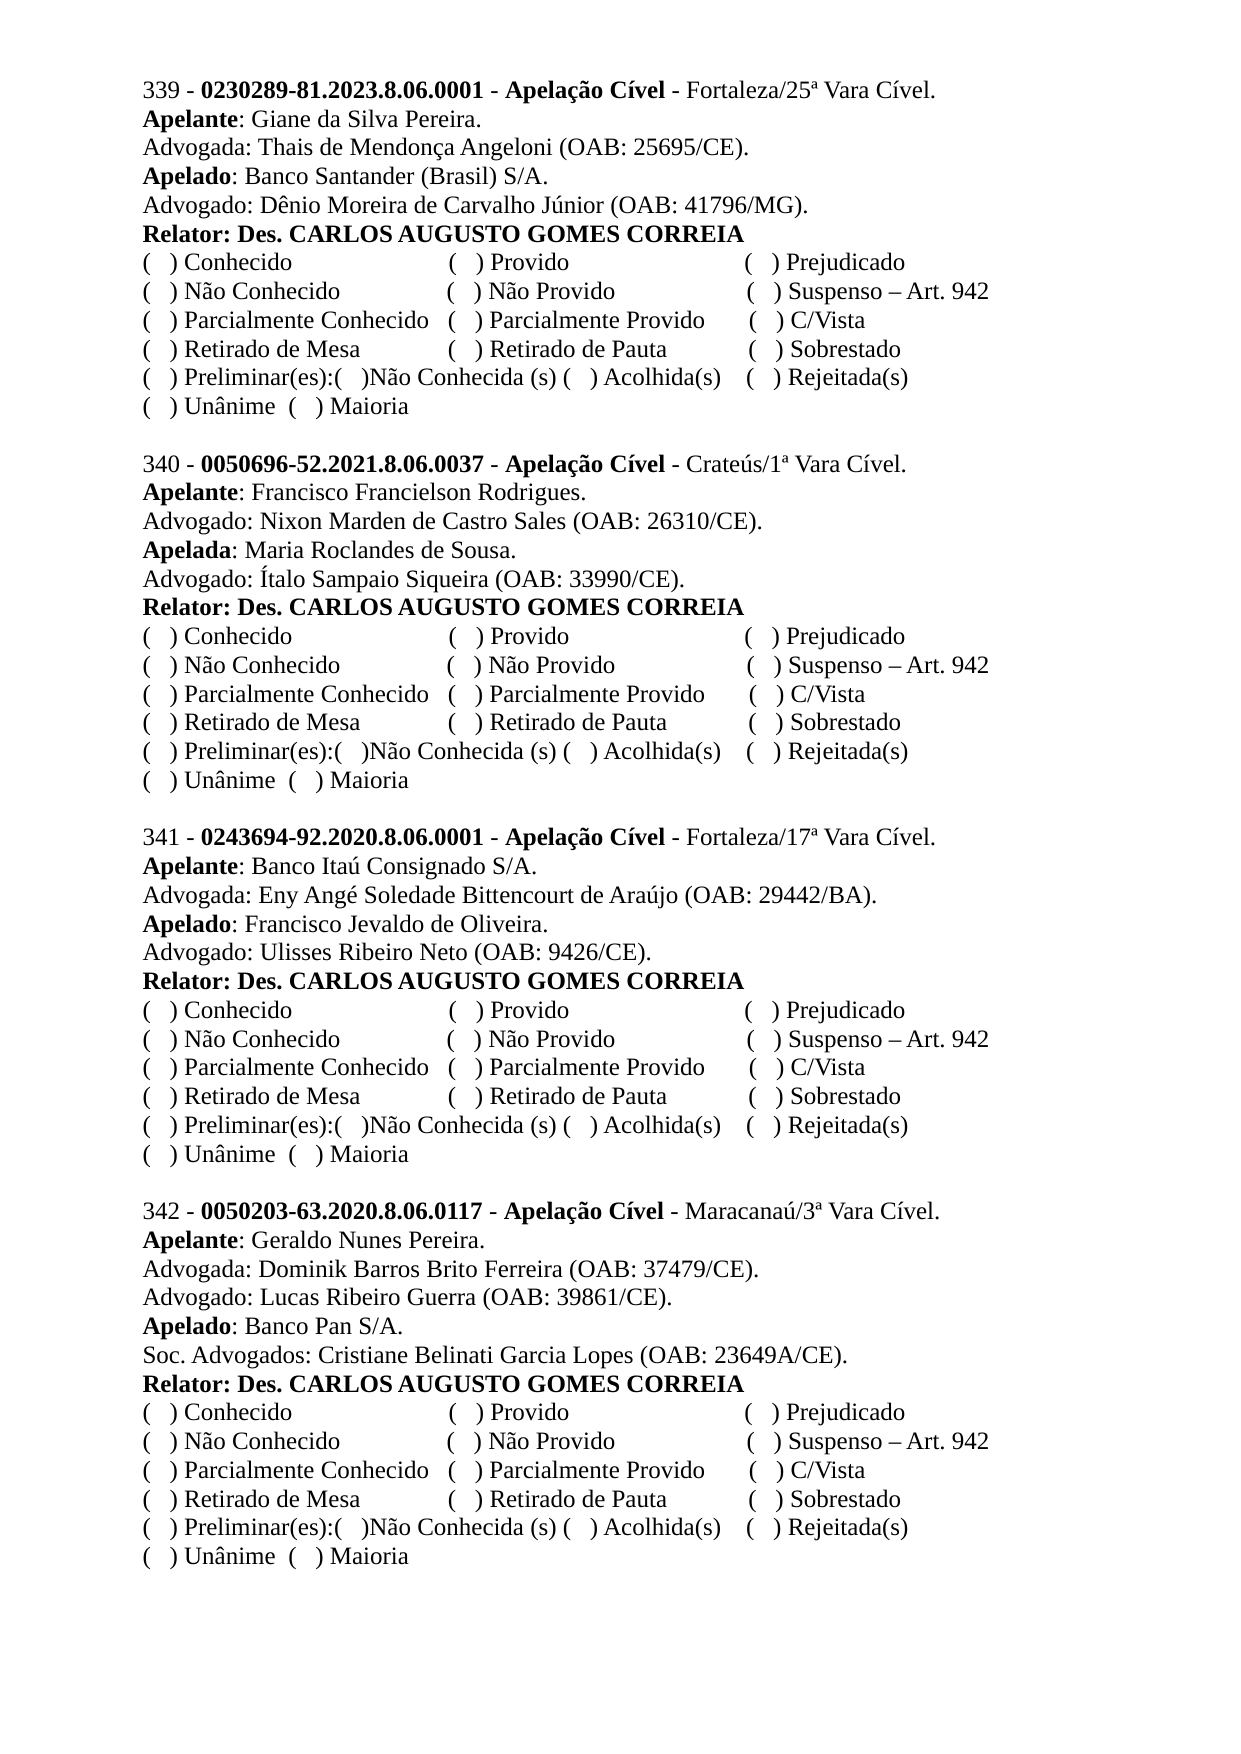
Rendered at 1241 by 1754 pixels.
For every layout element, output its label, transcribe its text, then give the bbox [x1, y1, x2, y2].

text ( ) Conhecido ( ) Provido ( ) Prejudicado [142, 1397, 1141, 1426]
text Advogado: Ulisses Ribeiro Neto (OAB: 9426/CE). [142, 937, 1141, 966]
text ( ) Parcialmente Conhecido ( ) Parcialmente Provido ( ) C/Vista [142, 679, 1158, 707]
text 339 - 0230289-81.2023.8.06.0001 - Apelação Cível - Fortaleza/25ª Vara Cível. [142, 75, 1141, 104]
text Apelante: Banco Itaú Consignado S/A. [142, 851, 1141, 880]
text ( ) Retirado de Mesa ( ) Retirado de Pauta ( ) Sobrestado [142, 707, 1158, 736]
text Relator: Des. CARLOS AUGUSTO GOMES CORREIA [142, 592, 1141, 621]
text ( ) Preliminar(es):( )Não Conhecida (s) ( ) Acolhida(s) ( ) Rejeitada(s) [142, 1110, 1158, 1139]
text ( ) Conhecido ( ) Provido ( ) Prejudicado [142, 995, 1141, 1024]
text Advogada: Eny Angé Soledade Bittencourt de Araújo (OAB: 29442/BA). [142, 880, 1141, 909]
text ( ) Preliminar(es):( )Não Conhecida (s) ( ) Acolhida(s) ( ) Rejeitada(s) [142, 1512, 1158, 1541]
text Apelado: Banco Santander (Brasil) S/A. [142, 161, 1141, 190]
text Apelante: Geraldo Nunes Pereira. [142, 1225, 1141, 1254]
text Soc. Advogados: Cristiane Belinati Garcia Lopes (OAB: 23649A/CE). [142, 1340, 1141, 1369]
text ( ) Preliminar(es):( )Não Conhecida (s) ( ) Acolhida(s) ( ) Rejeitada(s) [142, 362, 1158, 391]
text ( ) Parcialmente Conhecido ( ) Parcialmente Provido ( ) C/Vista [142, 1455, 1158, 1484]
text ( ) Retirado de Mesa ( ) Retirado de Pauta ( ) Sobrestado [142, 334, 1158, 362]
text ( ) Não Conhecido ( ) Não Provido ( ) Suspenso – Art. 942 [142, 276, 1158, 305]
text ( ) Não Conhecido ( ) Não Provido ( ) Suspenso – Art. 942 [142, 650, 1158, 679]
text ( ) Conhecido ( ) Provido ( ) Prejudicado [142, 621, 1141, 650]
text Advogada: Dominik Barros Brito Ferreira (OAB: 37479/CE). [142, 1254, 1141, 1282]
text ( ) Unânime ( ) Maioria [142, 1139, 1158, 1167]
text 342 - 0050203-63.2020.8.06.0117 - Apelação Cível - Maracanaú/3ª Vara Cível. [142, 1196, 1141, 1225]
text ( ) Conhecido ( ) Provido ( ) Prejudicado [142, 247, 1141, 276]
text Advogado: Ítalo Sampaio Siqueira (OAB: 33990/CE). [142, 564, 1141, 592]
text ( ) Preliminar(es):( )Não Conhecida (s) ( ) Acolhida(s) ( ) Rejeitada(s) [142, 736, 1158, 765]
text Apelado: Banco Pan S/A. [142, 1311, 1141, 1340]
text Advogado: Dênio Moreira de Carvalho Júnior (OAB: 41796/MG). [142, 190, 1141, 219]
text ( ) Parcialmente Conhecido ( ) Parcialmente Provido ( ) C/Vista [142, 1052, 1158, 1081]
text Relator: Des. CARLOS AUGUSTO GOMES CORREIA [142, 219, 1141, 247]
text 340 - 0050696-52.2021.8.06.0037 - Apelação Cível - Crateús/1ª Vara Cível. [142, 449, 1141, 477]
text ( ) Unânime ( ) Maioria [142, 765, 1158, 794]
text ( ) Retirado de Mesa ( ) Retirado de Pauta ( ) Sobrestado [142, 1484, 1158, 1512]
text Advogada: Thais de Mendonça Angeloni (OAB: 25695/CE). [142, 132, 1141, 161]
text Apelado: Francisco Jevaldo de Oliveira. [142, 909, 1141, 937]
text ( ) Parcialmente Conhecido ( ) Parcialmente Provido ( ) C/Vista [142, 305, 1158, 334]
text 341 - 0243694-92.2020.8.06.0001 - Apelação Cível - Fortaleza/17ª Vara Cível. [142, 822, 1141, 851]
text Apelante: Francisco Francielson Rodrigues. [142, 477, 1141, 506]
text Apelante: Giane da Silva Pereira. [142, 104, 1141, 132]
text ( ) Retirado de Mesa ( ) Retirado de Pauta ( ) Sobrestado [142, 1081, 1158, 1110]
text Apelada: Maria Roclandes de Sousa. [142, 535, 1141, 564]
text ( ) Unânime ( ) Maioria [142, 391, 1158, 420]
text ( ) Não Conhecido ( ) Não Provido ( ) Suspenso – Art. 942 [142, 1024, 1158, 1052]
text Advogado: Lucas Ribeiro Guerra (OAB: 39861/CE). [142, 1282, 1141, 1311]
text Relator: Des. CARLOS AUGUSTO GOMES CORREIA [142, 966, 1141, 995]
text ( ) Não Conhecido ( ) Não Provido ( ) Suspenso – Art. 942 [142, 1426, 1158, 1455]
text Relator: Des. CARLOS AUGUSTO GOMES CORREIA [142, 1369, 1141, 1397]
text ( ) Unânime ( ) Maioria [142, 1541, 1158, 1570]
text Advogado: Nixon Marden de Castro Sales (OAB: 26310/CE). [142, 506, 1141, 535]
